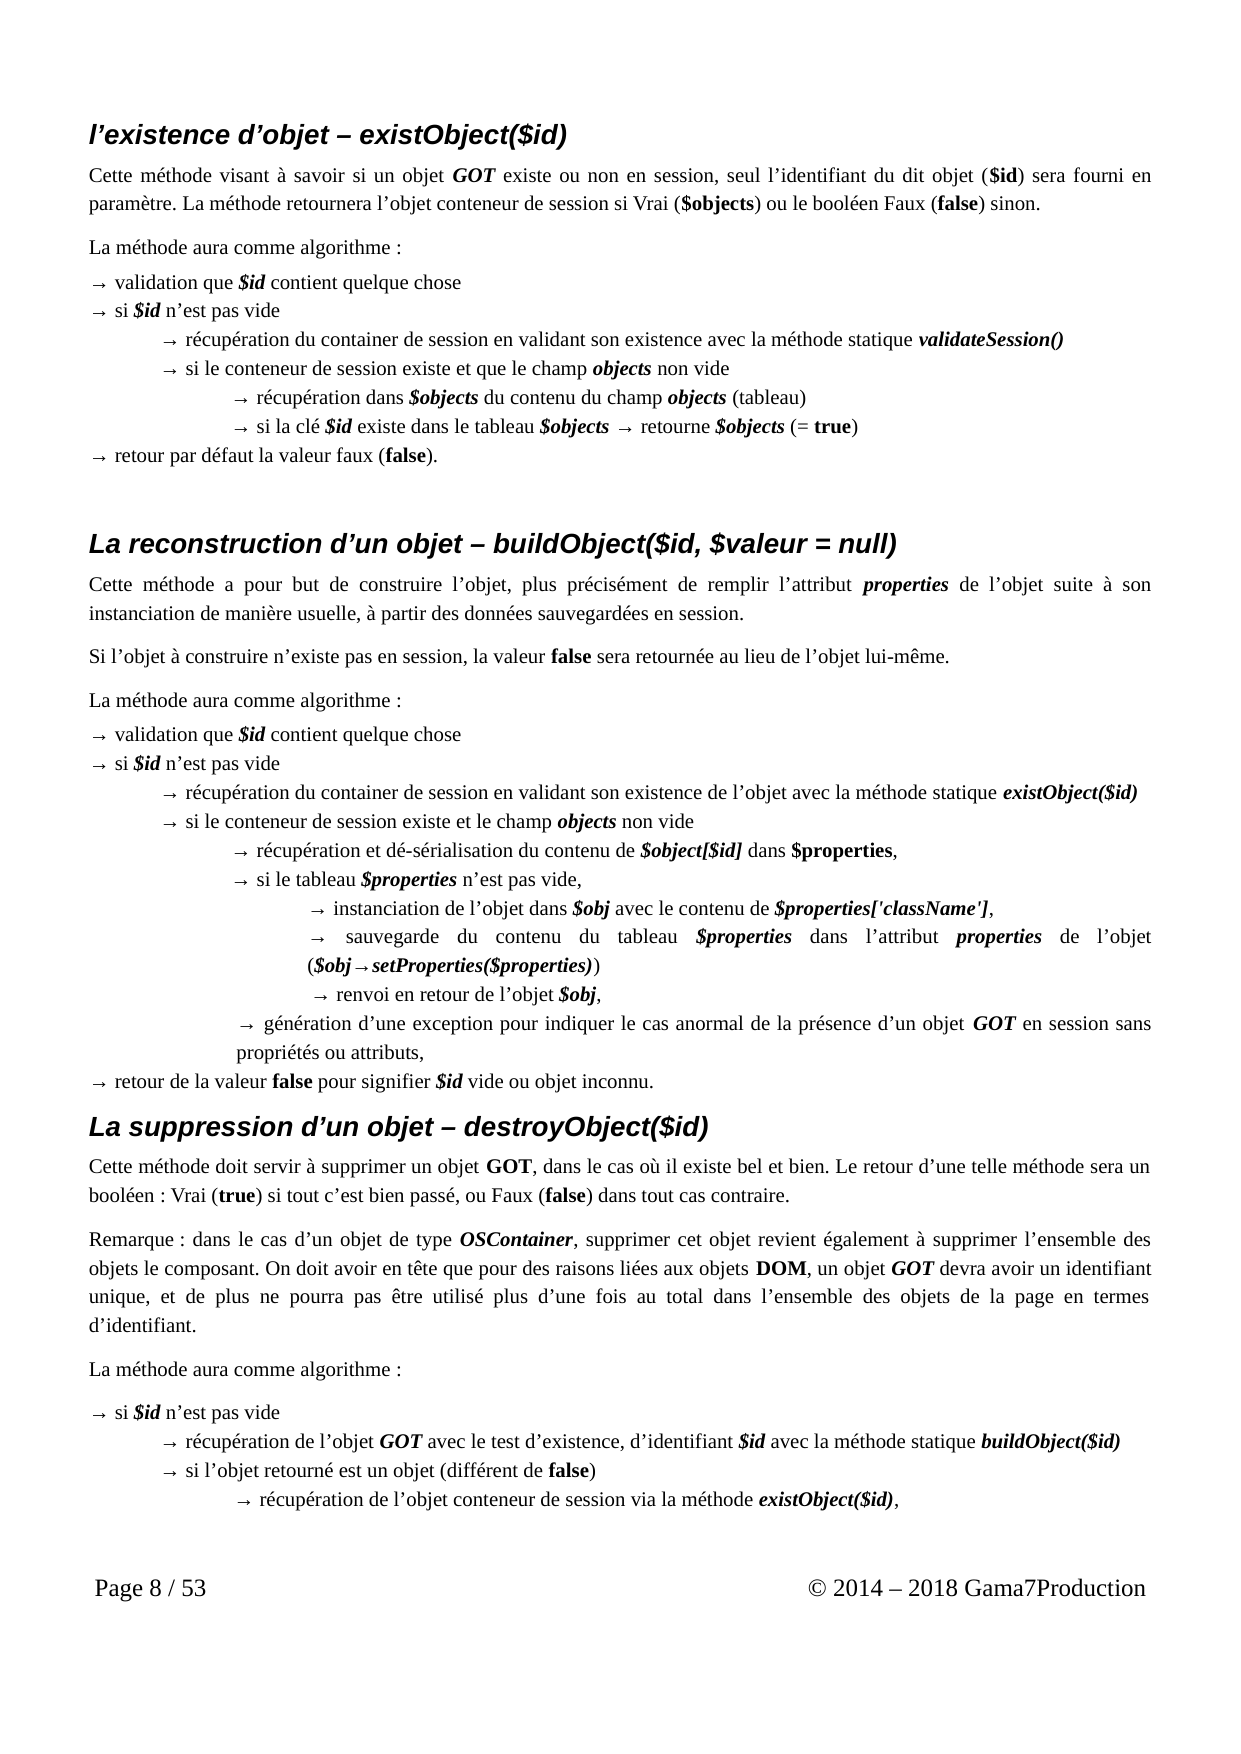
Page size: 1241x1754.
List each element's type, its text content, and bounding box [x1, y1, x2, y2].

text Cette méthode doit servir à supprimer un objet GOT, dans le cas où il existe bel et bien. Le retour d’une telle méthode sera un booléen : Vrai (true) si tout c’est bien passé, ou Faux (false) dans tout cas contraire. [88, 1154, 1152, 1207]
text La méthode aura comme algorithme : [88, 688, 1152, 712]
subtitle l’existence d’objet – existObject($id) [88, 118, 1152, 150]
text La méthode aura comme algorithme : [88, 1357, 1152, 1381]
text → récupération et dé-sérialisation du contenu de $object[$id] dans $properties, [230, 838, 1152, 862]
text La méthode aura comme algorithme : [88, 235, 1152, 259]
text → instanciation de l’objet dans $obj avec le contenu de $properties['className'], [307, 896, 1152, 919]
text → récupération de l’objet GOT avec le test d’existence, d’identifiant $id avec la méthode statique buildObject($id) [159, 1429, 1152, 1453]
subtitle La suppression d’un objet – destroyObject($id) [88, 1110, 1152, 1142]
text → récupération du container de session en validant son existence avec la méthode statique validateSession() [159, 327, 1152, 351]
text → si le conteneur de session existe et que le champ objects non vide [159, 356, 1152, 380]
subtitle La reconstruction d’un objet – buildObject($id, $valeur = null) [88, 527, 1152, 559]
text → si $id n’est pas vide [88, 1400, 1152, 1424]
text → retour de la valeur false pour signifier $id vide ou objet inconnu. [88, 1069, 1152, 1093]
text → génération d’une exception pour indiquer le cas anormal de la présence d’un objet GOT en session sans propriétés ou attributs, [236, 1011, 1152, 1064]
text → si $id n’est pas vide [88, 751, 1152, 775]
text Cette méthode a pour but de construire l’objet, plus précisément de remplir l’attribut properties de l’objet suite à son instanciation de manière usuelle, à partir des données sauvegardées en session. [88, 572, 1152, 625]
text → récupération dans $objects du contenu du champ objects (tableau) [230, 385, 1152, 409]
text → si le tableau $properties n’est pas vide, [230, 867, 1152, 891]
text → récupération du container de session en validant son existence de l’objet avec la méthode statique existObject($id) [159, 780, 1152, 804]
text → si $id n’est pas vide [88, 298, 1152, 322]
text → renvoi en retour de l’objet $obj, [88, 982, 1152, 1006]
text → validation que $id contient quelque chose [88, 269, 1152, 294]
text → si la clé $id existe dans le tableau $objects → retourne $objects (= true) [230, 414, 1152, 438]
text → récupération de l’objet conteneur de session via la méthode existObject($id), [159, 1487, 1152, 1511]
text → retour par défaut la valeur faux (false). [88, 443, 1152, 467]
text → validation que $id contient quelque chose [88, 722, 1152, 746]
text Cette méthode visant à savoir si un objet GOT existe ou non en session, seul l’identifiant du dit objet ($id) sera fourni en paramètre. La méthode retournera l’objet conteneur de session si Vrai ($objects) ou le booléen Faux (false) sinon. [88, 162, 1152, 215]
text Remarque : dans le cas d’un objet de type OSContainer, supprimer cet objet revient également à supprimer l’ensemble des objets le composant. On doit avoir en tête que pour des raisons liées aux objets DOM, un objet GOT devra avoir un identifiant unique, et de plus ne pourra pas être utilisé plus d’une fois au total dans l’ensemble des objets de la page en termes d’identifiant. [88, 1227, 1152, 1337]
text → sauvegarde du contenu du tableau $properties dans l’attribut properties de l’objet ($obj→setProperties($properties)) [307, 924, 1152, 977]
text → si l’objet retourné est un objet (différent de false) [159, 1458, 1152, 1482]
text → si le conteneur de session existe et le champ objects non vide [159, 809, 1152, 833]
text Si l’objet à construire n’existe pas en session, la valeur false sera retournée au lieu de l’objet lui-même. [88, 644, 1152, 668]
